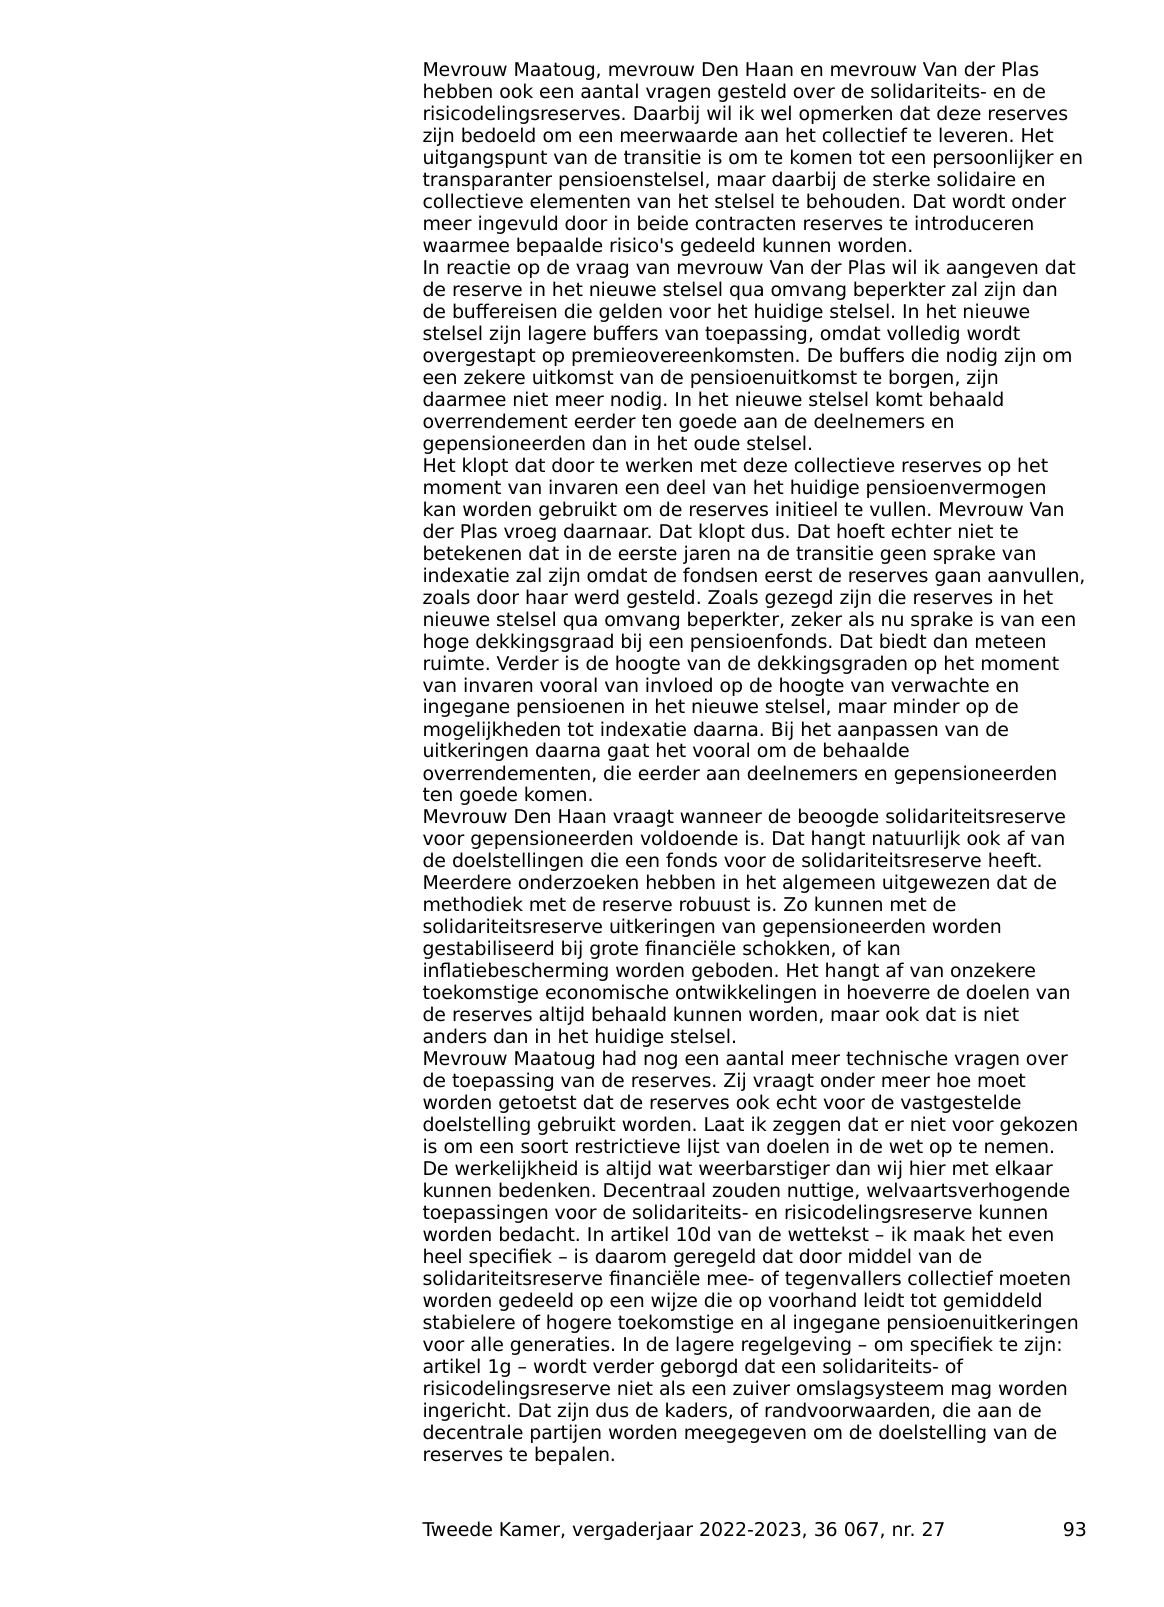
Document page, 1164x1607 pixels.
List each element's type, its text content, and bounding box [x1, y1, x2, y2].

text Mevrouw Maatoug had nog een aantal meer technische vragen over de toepassing van de reserves. Zij vraagt onder meer hoe moet worden getoetst dat de reserves ook echt voor de vastgestelde doelstelling gebruikt worden. Laat ik zeggen dat er niet voor gekozen is om een soort restrictieve lijst van doelen in de wet op te nemen. De werkelijkheid is altijd wat weerbarstiger dan wij hier met elkaar kunnen bedenken. Decentraal zouden nuttige, welvaartsverhogende toepassingen voor de solidariteits- en risicodelingsreserve kunnen worden bedacht. In artikel 10d van de wettekst – ik maak het even heel specifiek – is daarom geregeld dat door middel van de solidariteitsreserve financiële mee- of tegenvallers collectief moeten worden gedeeld op een wijze die op voorhand leidt tot gemiddeld stabielere of hogere toekomstige en al ingegane pensioenuitkeringen voor alle generaties. In de lagere regelgeving – om specifiek te zijn: artikel 1g – wordt verder geborgd dat een solidariteits- of risicodelingsreserve niet als een zuiver omslagsysteem mag worden ingericht. Dat zijn dus de kaders, of randvoorwaarden, die aan de decentrale partijen worden meegegeven om de doelstelling van de reserves te bepalen. [422, 1048, 1087, 1466]
text In reactie op de vraag van mevrouw Van der Plas wil ik aangeven dat de reserve in het nieuwe stelsel qua omvang beperkter zal zijn dan de buffereisen die gelden voor het huidige stelsel. In het nieuwe stelsel zijn lagere buffers van toepassing, omdat volledig wordt overgestapt op premieovereenkomsten. De buffers die nodig zijn om een zekere uitkomst van de pensioenuitkomst te borgen, zijn daarmee niet meer nodig. In het nieuwe stelsel komt behaald overrendement eerder ten goede aan de deelnemers en gepensioneerden dan in het oude stelsel. [422, 257, 1087, 455]
text Mevrouw Maatoug, mevrouw Den Haan en mevrouw Van der Plas hebben ook een aantal vragen gesteld over de solidariteits- en de risicodelingsreserves. Daarbij wil ik wel opmerken dat deze reserves zijn bedoeld om een meerwaarde aan het collectief te leveren. Het uitgangspunt van de transitie is om te komen tot een persoonlijker en transparanter pensioenstelsel, maar daarbij de sterke solidaire en collectieve elementen van het stelsel te behouden. Dat wordt onder meer ingevuld door in beide contracten reserves te introduceren waarmee bepaalde risico's gedeeld kunnen worden. [422, 59, 1087, 257]
text Het klopt dat door te werken met deze collectieve reserves op het moment van invaren een deel van het huidige pensioenvermogen kan worden gebruikt om de reserves initieel te vullen. Mevrouw Van der Plas vroeg daarnaar. Dat klopt dus. Dat hoeft echter niet te betekenen dat in de eerste jaren na de transitie geen sprake van indexatie zal zijn omdat de fondsen eerst de reserves gaan aanvullen, zoals door haar werd gesteld. Zoals gezegd zijn die reserves in het nieuwe stelsel qua omvang beperkter, zeker als nu sprake is van een hoge dekkingsgraad bij een pensioenfonds. Dat biedt dan meteen ruimte. Verder is de hoogte van de dekkingsgraden op het moment van invaren vooral van invloed op de hoogte van verwachte en ingegane pensioenen in het nieuwe stelsel, maar minder op de mogelijkheden tot indexatie daarna. Bij het aanpassen van de uitkeringen daarna gaat het vooral om de behaalde overrendementen, die eerder aan deelnemers en gepensioneerden ten goede komen. [422, 455, 1087, 806]
text Mevrouw Den Haan vraagt wanneer de beoogde solidariteitsreserve voor gepensioneerden voldoende is. Dat hangt natuurlijk ook af van de doelstellingen die een fonds voor de solidariteitsreserve heeft. Meerdere onderzoeken hebben in het algemeen uitgewezen dat de methodiek met de reserve robuust is. Zo kunnen met de solidariteitsreserve uitkeringen van gepensioneerden worden gestabiliseerd bij grote financiële schokken, of kan inflatiebescherming worden geboden. Het hangt af van onzekere toekomstige economische ontwikkelingen in hoeverre de doelen van de reserves altijd behaald kunnen worden, maar ook dat is niet anders dan in het huidige stelsel. [422, 806, 1087, 1048]
